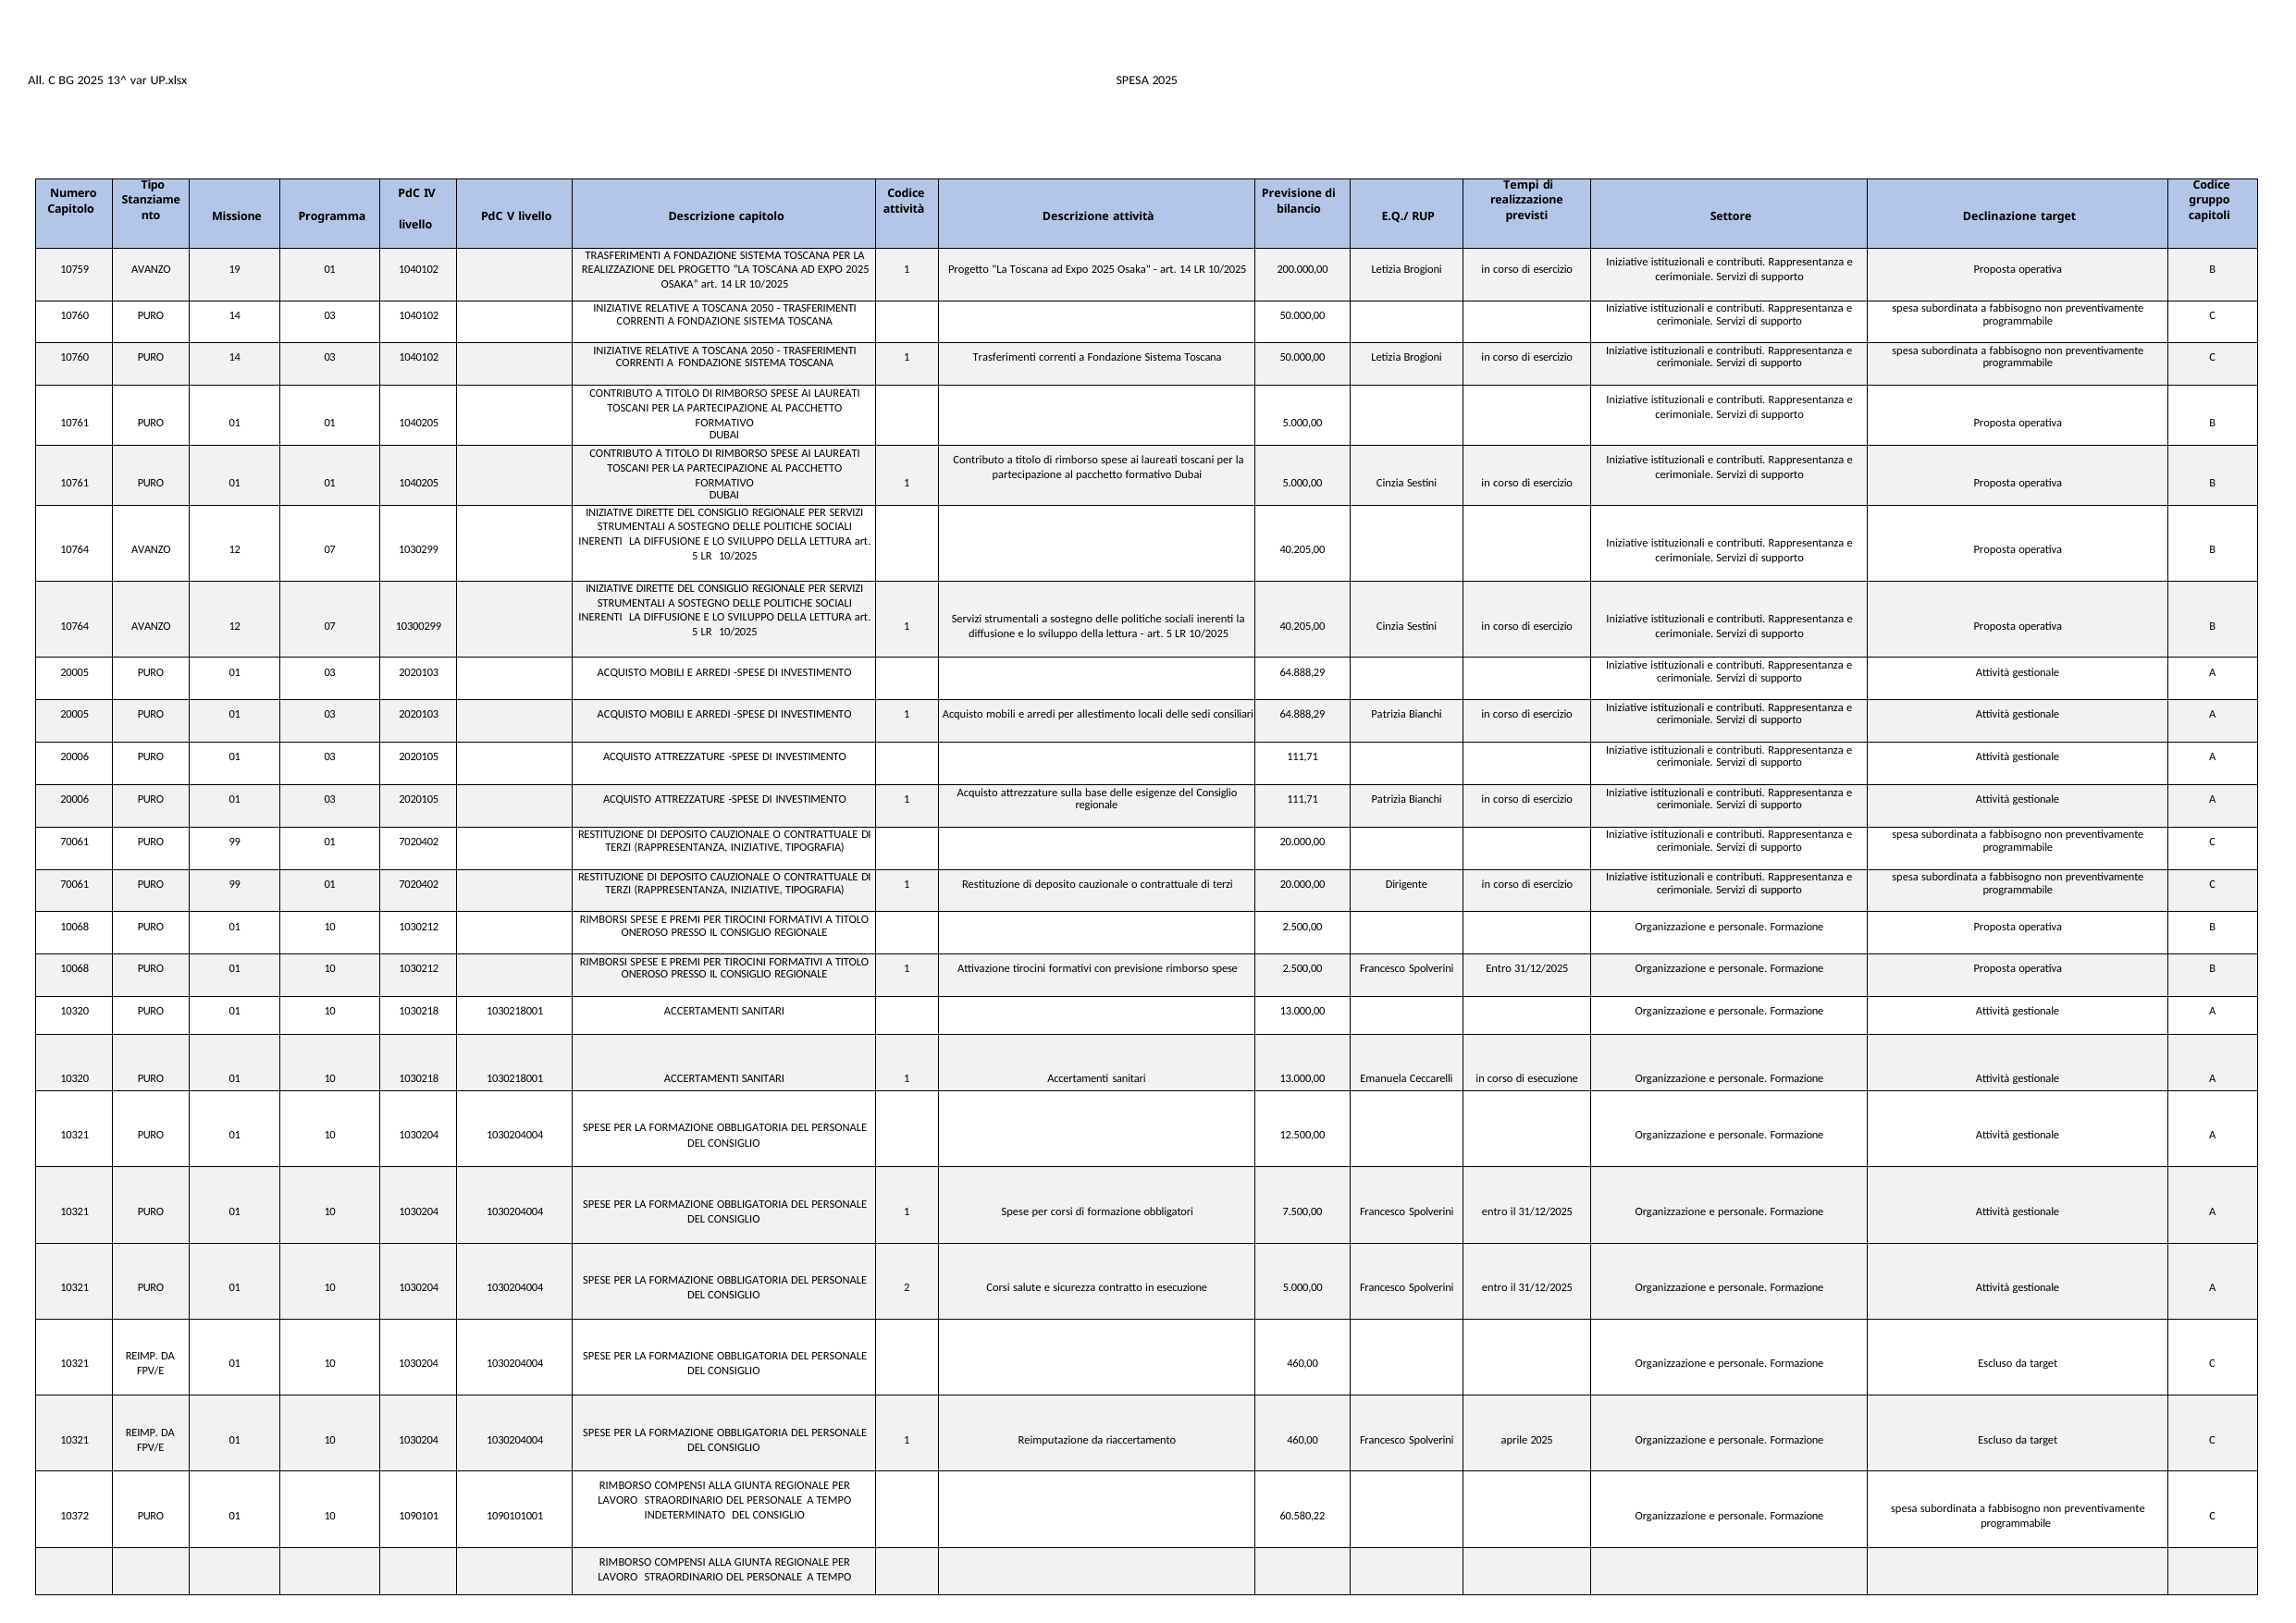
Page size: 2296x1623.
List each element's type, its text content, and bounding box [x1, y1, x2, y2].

table_cell REIMP. DA FPV/E [113, 1396, 189, 1470]
table_cell A [2168, 743, 2257, 784]
table_cell 01 [190, 1396, 279, 1470]
table_cell 03 [280, 743, 379, 784]
table_cell Patrizia Bianchi [1351, 700, 1463, 742]
table_cell SPESE PER LA FORMAZIONE OBBLIGATORIA DEL PERSONALE DEL CONSIGLIO [573, 1320, 875, 1395]
table_cell 10320 [36, 997, 112, 1033]
table_cell PURO [113, 1091, 189, 1166]
table_cell [939, 828, 1254, 868]
table_cell 03 [280, 343, 379, 385]
table_cell [1351, 301, 1463, 342]
table_cell Attività gestionale [1868, 1091, 2167, 1166]
table_cell in corso di esercizio [1463, 582, 1590, 657]
table_cell 19 [190, 249, 279, 301]
table_cell Francesco Spolverini [1351, 1244, 1463, 1319]
table_cell A [2168, 1167, 2257, 1242]
table_cell 10760 [36, 301, 112, 342]
table_cell 1030204 [380, 1320, 456, 1395]
table_cell A [2168, 997, 2257, 1033]
table_cell C [2168, 1396, 2257, 1470]
table_cell Proposta operativa [1868, 386, 2167, 445]
table_cell 1030218 [380, 997, 456, 1033]
table_cell 1030204004 [457, 1320, 572, 1395]
table_cell Iniziative istituzionali e contributi. Rappresentanza e cerimoniale. Servizi di supporto [1591, 658, 1867, 699]
table_cell 10320 [36, 1035, 112, 1090]
table_cell Contributo a titolo di rimborso spese ai laureati toscani per la partecipazione al pacchetto formativo Dubai [939, 446, 1254, 505]
table_cell Proposta operativa [1868, 249, 2167, 301]
table_cell [939, 743, 1254, 784]
table_cell Servizi strumentali a sostegno delle politiche sociali inerenti la diffusione e lo sviluppo della lettura - art. 5 LR 10/2025 [939, 582, 1254, 657]
table_cell [1351, 658, 1463, 699]
table_cell 200.000,00 [1255, 249, 1350, 301]
table_cell [1463, 1091, 1590, 1166]
table_cell 1030204 [380, 1167, 456, 1242]
table_cell [939, 301, 1254, 342]
table_cell RIMBORSO COMPENSI ALLA GIUNTA REGIONALE PER LAVORO STRAORDINARIO DEL PERSONALE A TEMPO INDETERMINATO DEL CONSIGLIO [573, 1471, 875, 1547]
table_cell 01 [190, 1471, 279, 1547]
table_cell Escluso da target [1868, 1320, 2167, 1395]
table_cell 7020402 [380, 870, 456, 911]
table_cell 1 [876, 954, 938, 996]
table_cell Attività gestionale [1868, 658, 2167, 699]
table_cell 01 [280, 386, 379, 445]
table_cell 01 [190, 1244, 279, 1319]
table_header Descrizione attività [939, 179, 1254, 248]
table_cell in corso di esercizio [1463, 446, 1590, 505]
table_cell PURO [113, 912, 189, 953]
table_cell [457, 1548, 572, 1594]
table_cell Patrizia Bianchi [1351, 785, 1463, 827]
table_cell Iniziative istituzionali e contributi. Rappresentanza e cerimoniale. Servizi di supporto [1591, 870, 1867, 911]
table_cell 01 [190, 997, 279, 1033]
table_cell 01 [280, 249, 379, 301]
table_cell 10372 [36, 1471, 112, 1547]
table_cell [1463, 506, 1590, 581]
table_cell B [2168, 446, 2257, 505]
table_cell ACCERTAMENTI SANITARI [573, 1035, 875, 1090]
table_cell PURO [113, 997, 189, 1033]
table_cell [939, 997, 1254, 1033]
table_cell ACCERTAMENTI SANITARI [573, 997, 875, 1033]
table_cell Spese per corsi di formazione obbligatori [939, 1167, 1254, 1242]
table_cell [876, 301, 938, 342]
table_cell [1463, 1471, 1590, 1547]
table_cell 01 [280, 446, 379, 505]
table_cell Iniziative istituzionali e contributi. Rappresentanza e cerimoniale. Servizi di supporto [1591, 386, 1867, 445]
table_cell PURO [113, 828, 189, 868]
table_cell C [2168, 828, 2257, 868]
table_cell 1030212 [380, 954, 456, 996]
table_cell 20006 [36, 743, 112, 784]
table_cell [876, 743, 938, 784]
table_cell in corso di esercizio [1463, 870, 1590, 911]
table_cell 01 [280, 828, 379, 868]
table_cell Escluso da target [1868, 1396, 2167, 1470]
table_cell Iniziative istituzionali e contributi. Rappresentanza e cerimoniale. Servizi di supporto [1591, 506, 1867, 581]
table_cell RESTITUZIONE DI DEPOSITO CAUZIONALE O CONTRATTUALE DI TERZI (RAPPRESENTANZA, INIZIATIVE, TIPOGRAFIA) [573, 870, 875, 911]
table_cell 2 [876, 1244, 938, 1319]
table_header E.Q./ RUP [1351, 179, 1463, 248]
table_cell 20.000,00 [1255, 870, 1350, 911]
table_cell AVANZO [113, 249, 189, 301]
table_cell 20.000,00 [1255, 828, 1350, 868]
table_cell 99 [190, 828, 279, 868]
table_cell 1040205 [380, 386, 456, 445]
table_cell 2020103 [380, 700, 456, 742]
table_cell C [2168, 1320, 2257, 1395]
table_cell 1030218001 [457, 1035, 572, 1090]
table_cell 1030204004 [457, 1091, 572, 1166]
table_cell 40.205,00 [1255, 582, 1350, 657]
table_cell PURO [113, 446, 189, 505]
table_cell 10321 [36, 1244, 112, 1319]
table_cell 01 [190, 446, 279, 505]
table_cell 460,00 [1255, 1396, 1350, 1470]
table_cell 14 [190, 301, 279, 342]
table_cell 01 [190, 700, 279, 742]
table_cell 10321 [36, 1167, 112, 1242]
table_cell 1040102 [380, 343, 456, 385]
table_cell [1591, 1548, 1867, 1594]
table_cell 1030204 [380, 1396, 456, 1470]
table_cell [939, 658, 1254, 699]
table_cell PURO [113, 785, 189, 827]
table_cell Proposta operativa [1868, 912, 2167, 953]
table_cell Progetto "La Toscana ad Expo 2025 Osaka" - art. 14 LR 10/2025 [939, 249, 1254, 301]
table_cell 10761 [36, 446, 112, 505]
table_cell 70061 [36, 828, 112, 868]
table_cell [1351, 506, 1463, 581]
table_cell spesa subordinata a fabbisogno non preventivamente programmabile [1868, 301, 2167, 342]
table_cell 2020105 [380, 785, 456, 827]
table_cell PURO [113, 386, 189, 445]
table_cell PURO [113, 954, 189, 996]
table_header Numero Capitolo [36, 179, 112, 248]
table_cell 01 [190, 785, 279, 827]
table_cell in corso di esercizio [1463, 785, 1590, 827]
table_cell Organizzazione e personale. Formazione [1591, 1471, 1867, 1547]
table_cell Accertamenti sanitari [939, 1035, 1254, 1090]
table_cell [380, 1548, 456, 1594]
table_cell RESTITUZIONE DI DEPOSITO CAUZIONALE O CONTRATTUALE DI TERZI (RAPPRESENTANZA, INIZIATIVE, TIPOGRAFIA) [573, 828, 875, 868]
table_cell A [2168, 1091, 2257, 1166]
table_cell 2.500,00 [1255, 912, 1350, 953]
table_cell Francesco Spolverini [1351, 1167, 1463, 1242]
table_cell 50.000,00 [1255, 301, 1350, 342]
table_cell 7020402 [380, 828, 456, 868]
table_cell Iniziative istituzionali e contributi. Rappresentanza e cerimoniale. Servizi di supporto [1591, 249, 1867, 301]
table_cell [1351, 743, 1463, 784]
table_cell C [2168, 1471, 2257, 1547]
table_cell 01 [190, 1035, 279, 1090]
table_cell 1030218001 [457, 997, 572, 1033]
table_cell [190, 1548, 279, 1594]
table_cell Proposta operativa [1868, 506, 2167, 581]
table_cell PURO [113, 700, 189, 742]
table_header Settore [1591, 179, 1867, 248]
table_cell [1868, 1548, 2167, 1594]
table_cell 07 [280, 582, 379, 657]
table_cell 1030204 [380, 1091, 456, 1166]
table_cell C [2168, 870, 2257, 911]
table_cell Attività gestionale [1868, 700, 2167, 742]
table_cell 12.500,00 [1255, 1091, 1350, 1166]
table_cell 01 [190, 386, 279, 445]
table_cell 01 [280, 870, 379, 911]
table_cell [1463, 1548, 1590, 1594]
table_cell 20005 [36, 658, 112, 699]
table_cell 1 [876, 700, 938, 742]
table_cell [1463, 1320, 1590, 1395]
table_cell 10 [280, 954, 379, 996]
table_cell [457, 912, 572, 953]
table_cell Attività gestionale [1868, 1244, 2167, 1319]
table_cell in corso di esercizio [1463, 249, 1590, 301]
table_cell [457, 870, 572, 911]
table_cell 1 [876, 1035, 938, 1090]
table_cell PURO [113, 743, 189, 784]
table_cell AVANZO [113, 582, 189, 657]
table_cell [280, 1548, 379, 1594]
table_header Declinazione target [1868, 179, 2167, 248]
table_cell aprile 2025 [1463, 1396, 1590, 1470]
table_cell Organizzazione e personale. Formazione [1591, 997, 1867, 1033]
table_cell Organizzazione e personale. Formazione [1591, 912, 1867, 953]
table_cell [876, 997, 938, 1033]
table_cell [1351, 828, 1463, 868]
table_cell INIZIATIVE DIRETTE DEL CONSIGLIO REGIONALE PER SERVIZI STRUMENTALI A SOSTEGNO DELLE POLITICHE SOCIALI INERENTI LA DIFFUSIONE E LO SVILUPPO DELLA LETTURA art. 5 LR 10/2025 [573, 582, 875, 657]
table_cell Iniziative istituzionali e contributi. Rappresentanza e cerimoniale. Servizi di supporto [1591, 700, 1867, 742]
table_header PdC IV livello [380, 179, 456, 248]
table_cell B [2168, 582, 2257, 657]
table_cell Attività gestionale [1868, 1035, 2167, 1090]
table_header Tipo Stanziame nto [113, 179, 189, 248]
table_cell A [2168, 1244, 2257, 1319]
table_cell [939, 1320, 1254, 1395]
table_cell 111,71 [1255, 785, 1350, 827]
table_cell A [2168, 1035, 2257, 1090]
table_cell 01 [190, 1320, 279, 1395]
table_cell Acquisto attrezzature sulla base delle esigenze del Consiglio regionale [939, 785, 1254, 827]
table_cell 01 [190, 1091, 279, 1166]
table_cell Organizzazione e personale. Formazione [1591, 1396, 1867, 1470]
table_cell 64.888,29 [1255, 658, 1350, 699]
table_cell 10 [280, 1320, 379, 1395]
table_header PdC V livello [457, 179, 572, 248]
table_cell 03 [280, 301, 379, 342]
table_cell ACQUISTO MOBILI E ARREDI -SPESE DI INVESTIMENTO [573, 700, 875, 742]
table_cell Organizzazione e personale. Formazione [1591, 1167, 1867, 1242]
table_cell [1463, 997, 1590, 1033]
table_cell [1351, 1320, 1463, 1395]
table_cell Iniziative istituzionali e contributi. Rappresentanza e cerimoniale. Servizi di supporto [1591, 446, 1867, 505]
table_cell INIZIATIVE RELATIVE A TOSCANA 2050 - TRASFERIMENTI CORRENTI A FONDAZIONE SISTEMA TOSCANA [573, 301, 875, 342]
table_cell C [2168, 301, 2257, 342]
table_cell Iniziative istituzionali e contributi. Rappresentanza e cerimoniale. Servizi di supporto [1591, 743, 1867, 784]
table_cell 40.205,00 [1255, 506, 1350, 581]
table_cell 1 [876, 870, 938, 911]
table_cell 01 [190, 954, 279, 996]
table_cell PURO [113, 658, 189, 699]
table_cell [1463, 386, 1590, 445]
table_cell spesa subordinata a fabbisogno non preventivamente programmabile [1868, 343, 2167, 385]
table_cell 2020103 [380, 658, 456, 699]
table_cell B [2168, 506, 2257, 581]
table_cell 460,00 [1255, 1320, 1350, 1395]
table_cell [939, 912, 1254, 953]
table_cell [1351, 1091, 1463, 1166]
table_cell PURO [113, 870, 189, 911]
table_cell [876, 1091, 938, 1166]
table_cell Cinzia Sestini [1351, 582, 1463, 657]
table_cell SPESE PER LA FORMAZIONE OBBLIGATORIA DEL PERSONALE DEL CONSIGLIO [573, 1091, 875, 1166]
table_cell [1351, 1471, 1463, 1547]
table_cell A [2168, 785, 2257, 827]
table_cell [939, 1091, 1254, 1166]
table_cell 13.000,00 [1255, 997, 1350, 1033]
table_header Missione [190, 179, 279, 248]
table_cell [457, 785, 572, 827]
table_cell [1351, 912, 1463, 953]
table_cell 20006 [36, 785, 112, 827]
table_cell 1090101 [380, 1471, 456, 1547]
table_cell Corsi salute e sicurezza contratto in esecuzione [939, 1244, 1254, 1319]
table_cell [939, 386, 1254, 445]
table_cell ACQUISTO ATTREZZATURE -SPESE DI INVESTIMENTO [573, 743, 875, 784]
table_cell Organizzazione e personale. Formazione [1591, 1320, 1867, 1395]
table_cell Organizzazione e personale. Formazione [1591, 1035, 1867, 1090]
table_cell [457, 828, 572, 868]
table_cell Iniziative istituzionali e contributi. Rappresentanza e cerimoniale. Servizi di supporto [1591, 301, 1867, 342]
table_cell Entro 31/12/2025 [1463, 954, 1590, 996]
table_cell Organizzazione e personale. Formazione [1591, 954, 1867, 996]
table_cell Dirigente [1351, 870, 1463, 911]
table_cell 10759 [36, 249, 112, 301]
table_cell [457, 506, 572, 581]
table_cell RIMBORSO COMPENSI ALLA GIUNTA REGIONALE PER LAVORO STRAORDINARIO DEL PERSONALE A TEMPO [573, 1548, 875, 1594]
table_cell 14 [190, 343, 279, 385]
table_cell RIMBORSI SPESE E PREMI PER TIROCINI FORMATIVI A TITOLO ONEROSO PRESSO IL CONSIGLIO REGIONALE [573, 954, 875, 996]
table_cell 99 [190, 870, 279, 911]
table_cell [457, 301, 572, 342]
table_cell Iniziative istituzionali e contributi. Rappresentanza e cerimoniale. Servizi di supporto [1591, 828, 1867, 868]
table_header Tempi di realizzazione previsti [1463, 179, 1590, 248]
table_cell 2020105 [380, 743, 456, 784]
table_cell 1 [876, 582, 938, 657]
table_cell Francesco Spolverini [1351, 1396, 1463, 1470]
table_cell 10 [280, 1167, 379, 1242]
table_cell [2168, 1548, 2257, 1594]
table_cell 01 [190, 1167, 279, 1242]
table_cell 13.000,00 [1255, 1035, 1350, 1090]
table_cell spesa subordinata a fabbisogno non preventivamente programmabile [1868, 828, 2167, 868]
table_cell Emanuela Ceccarelli [1351, 1035, 1463, 1090]
table_cell [1463, 658, 1590, 699]
table_cell Attivazione tirocini formativi con previsione rimborso spese [939, 954, 1254, 996]
table_cell [457, 446, 572, 505]
table_cell 10 [280, 1244, 379, 1319]
table_cell 10321 [36, 1396, 112, 1470]
table_cell 1 [876, 785, 938, 827]
table_cell 10 [280, 912, 379, 953]
table_cell [113, 1548, 189, 1594]
table_header Descrizione capitolo [573, 179, 875, 248]
table_cell 1030204 [380, 1244, 456, 1319]
table_cell B [2168, 912, 2257, 953]
table_cell RIMBORSI SPESE E PREMI PER TIROCINI FORMATIVI A TITOLO ONEROSO PRESSO IL CONSIGLIO REGIONALE [573, 912, 875, 953]
table_cell 1090101001 [457, 1471, 572, 1547]
table_cell REIMP. DA FPV/E [113, 1320, 189, 1395]
table_cell 12 [190, 506, 279, 581]
table_cell spesa subordinata a fabbisogno non preventivamente programmabile [1868, 870, 2167, 911]
table_cell INIZIATIVE DIRETTE DEL CONSIGLIO REGIONALE PER SERVIZI STRUMENTALI A SOSTEGNO DELLE POLITICHE SOCIALI INERENTI LA DIFFUSIONE E LO SVILUPPO DELLA LETTURA art. 5 LR 10/2025 [573, 506, 875, 581]
table_cell INIZIATIVE RELATIVE A TOSCANA 2050 - TRASFERIMENTI CORRENTI A FONDAZIONE SISTEMA TOSCANA [573, 343, 875, 385]
table_cell [876, 1548, 938, 1594]
table_cell ACQUISTO ATTREZZATURE -SPESE DI INVESTIMENTO [573, 785, 875, 827]
table_cell 10760 [36, 343, 112, 385]
table_cell 10321 [36, 1320, 112, 1395]
table_cell 10 [280, 1471, 379, 1547]
table_cell [876, 658, 938, 699]
table_cell [1351, 1548, 1463, 1594]
table_cell TRASFERIMENTI A FONDAZIONE SISTEMA TOSCANA PER LA REALIZZAZIONE DEL PROGETTO “LA TOSCANA AD EXPO 2025 OSAKA” art. 14 LR 10/2025 [573, 249, 875, 301]
table_cell Cinzia Sestini [1351, 446, 1463, 505]
table_cell 10764 [36, 582, 112, 657]
table_cell CONTRIBUTO A TITOLO DI RIMBORSO SPESE AI LAUREATI TOSCANI PER LA PARTECIPAZIONE AL PACCHETTO FORMATIVO DUBAI [573, 446, 875, 505]
table_cell B [2168, 249, 2257, 301]
table_cell [939, 506, 1254, 581]
table_cell 1 [876, 249, 938, 301]
table_cell 1 [876, 446, 938, 505]
table_cell 10321 [36, 1091, 112, 1166]
table_header Programma [280, 179, 379, 248]
table_cell PURO [113, 1167, 189, 1242]
table_cell [457, 386, 572, 445]
table_cell 1030218 [380, 1035, 456, 1090]
table_cell [36, 1548, 112, 1594]
table_cell 7.500,00 [1255, 1167, 1350, 1242]
table_cell 1040205 [380, 446, 456, 505]
table_cell 03 [280, 700, 379, 742]
table_cell 1040102 [380, 301, 456, 342]
table_cell Letizia Brogioni [1351, 249, 1463, 301]
table_cell 1 [876, 1167, 938, 1242]
table_cell 1030204004 [457, 1244, 572, 1319]
table_cell Attività gestionale [1868, 997, 2167, 1033]
table_cell 5.000,00 [1255, 446, 1350, 505]
table_cell Francesco Spolverini [1351, 954, 1463, 996]
table_cell 10068 [36, 954, 112, 996]
table_cell Acquisto mobili e arredi per allestimento locali delle sedi consiliari [939, 700, 1254, 742]
table_cell AVANZO [113, 506, 189, 581]
table_cell 1030204004 [457, 1396, 572, 1470]
table_cell 12 [190, 582, 279, 657]
table_cell [457, 743, 572, 784]
table_cell [457, 700, 572, 742]
table_cell [1463, 912, 1590, 953]
table_cell SPESE PER LA FORMAZIONE OBBLIGATORIA DEL PERSONALE DEL CONSIGLIO [573, 1396, 875, 1470]
table_cell [1351, 997, 1463, 1033]
table_cell [457, 249, 572, 301]
table_cell 10 [280, 1396, 379, 1470]
table_cell 10300299 [380, 582, 456, 657]
table_cell Iniziative istituzionali e contributi. Rappresentanza e cerimoniale. Servizi di supporto [1591, 785, 1867, 827]
table_cell in corso di esecuzione [1463, 1035, 1590, 1090]
table_cell 1 [876, 343, 938, 385]
table_cell B [2168, 386, 2257, 445]
table_cell Attività gestionale [1868, 1167, 2167, 1242]
table_cell B [2168, 954, 2257, 996]
table_cell 1 [876, 1396, 938, 1470]
table_cell 01 [190, 658, 279, 699]
table_cell 10761 [36, 386, 112, 445]
table_cell ACQUISTO MOBILI E ARREDI -SPESE DI INVESTIMENTO [573, 658, 875, 699]
table_header Previsione di bilancio [1255, 179, 1350, 248]
table_cell 10068 [36, 912, 112, 953]
table_cell 70061 [36, 870, 112, 911]
table_cell 10 [280, 1035, 379, 1090]
table_cell 5.000,00 [1255, 1244, 1350, 1319]
table_cell [1351, 386, 1463, 445]
table_cell [876, 1471, 938, 1547]
table_cell Restituzione di deposito cauzionale o contrattuale di terzi [939, 870, 1254, 911]
table_cell [457, 658, 572, 699]
table_cell 10 [280, 1091, 379, 1166]
table_cell Iniziative istituzionali e contributi. Rappresentanza e cerimoniale. Servizi di supporto [1591, 582, 1867, 657]
table_cell Trasferimenti correnti a Fondazione Sistema Toscana [939, 343, 1254, 385]
table_cell CONTRIBUTO A TITOLO DI RIMBORSO SPESE AI LAUREATI TOSCANI PER LA PARTECIPAZIONE AL PACCHETTO FORMATIVO DUBAI [573, 386, 875, 445]
table_cell [457, 343, 572, 385]
table_cell 1030212 [380, 912, 456, 953]
table_cell 10 [280, 997, 379, 1033]
table_cell spesa subordinata a fabbisogno non preventivamente programmabile [1868, 1471, 2167, 1547]
table_cell [939, 1471, 1254, 1547]
table_cell 5.000,00 [1255, 386, 1350, 445]
table_cell Iniziative istituzionali e contributi. Rappresentanza e cerimoniale. Servizi di supporto [1591, 343, 1867, 385]
table_cell 10764 [36, 506, 112, 581]
table_cell [876, 828, 938, 868]
table_cell [876, 386, 938, 445]
table_header Codice gruppo capitoli [2168, 179, 2257, 248]
table_cell entro il 31/12/2025 [1463, 1167, 1590, 1242]
table_cell 03 [280, 785, 379, 827]
table_cell Proposta operativa [1868, 954, 2167, 996]
table_cell Attività gestionale [1868, 743, 2167, 784]
table_cell 1030204004 [457, 1167, 572, 1242]
table_cell 64.888,29 [1255, 700, 1350, 742]
table_header Codice attività [876, 179, 938, 248]
table_cell in corso di esercizio [1463, 700, 1590, 742]
table_cell Organizzazione e personale. Formazione [1591, 1091, 1867, 1166]
table_cell [876, 912, 938, 953]
table_cell [876, 506, 938, 581]
table_cell 1040102 [380, 249, 456, 301]
table_cell 20005 [36, 700, 112, 742]
table_cell 07 [280, 506, 379, 581]
table_cell Reimputazione da riaccertamento [939, 1396, 1254, 1470]
table_cell 60.580,22 [1255, 1471, 1350, 1547]
table_cell Letizia Brogioni [1351, 343, 1463, 385]
table_cell [1255, 1548, 1350, 1594]
table_cell Organizzazione e personale. Formazione [1591, 1244, 1867, 1319]
table_cell [1463, 828, 1590, 868]
table_cell A [2168, 658, 2257, 699]
table_cell 01 [190, 743, 279, 784]
table_cell PURO [113, 1244, 189, 1319]
table_cell Attività gestionale [1868, 785, 2167, 827]
table_cell [876, 1320, 938, 1395]
table_cell in corso di esercizio [1463, 343, 1590, 385]
table_cell [939, 1548, 1254, 1594]
table_cell 1030299 [380, 506, 456, 581]
table_cell 01 [190, 912, 279, 953]
table_cell [1463, 743, 1590, 784]
table_cell [1463, 301, 1590, 342]
table_cell 50.000,00 [1255, 343, 1350, 385]
table_cell C [2168, 343, 2257, 385]
table_cell 2.500,00 [1255, 954, 1350, 996]
table_cell PURO [113, 1035, 189, 1090]
table_cell SPESE PER LA FORMAZIONE OBBLIGATORIA DEL PERSONALE DEL CONSIGLIO [573, 1167, 875, 1242]
table_cell A [2168, 700, 2257, 742]
table_cell [457, 954, 572, 996]
table_cell entro il 31/12/2025 [1463, 1244, 1590, 1319]
table_cell Proposta operativa [1868, 582, 2167, 657]
table_cell PURO [113, 301, 189, 342]
table_cell PURO [113, 1471, 189, 1547]
table_cell 111,71 [1255, 743, 1350, 784]
table_cell 03 [280, 658, 379, 699]
table_cell PURO [113, 343, 189, 385]
table_cell SPESE PER LA FORMAZIONE OBBLIGATORIA DEL PERSONALE DEL CONSIGLIO [573, 1244, 875, 1319]
table_cell Proposta operativa [1868, 446, 2167, 505]
table_cell [457, 582, 572, 657]
